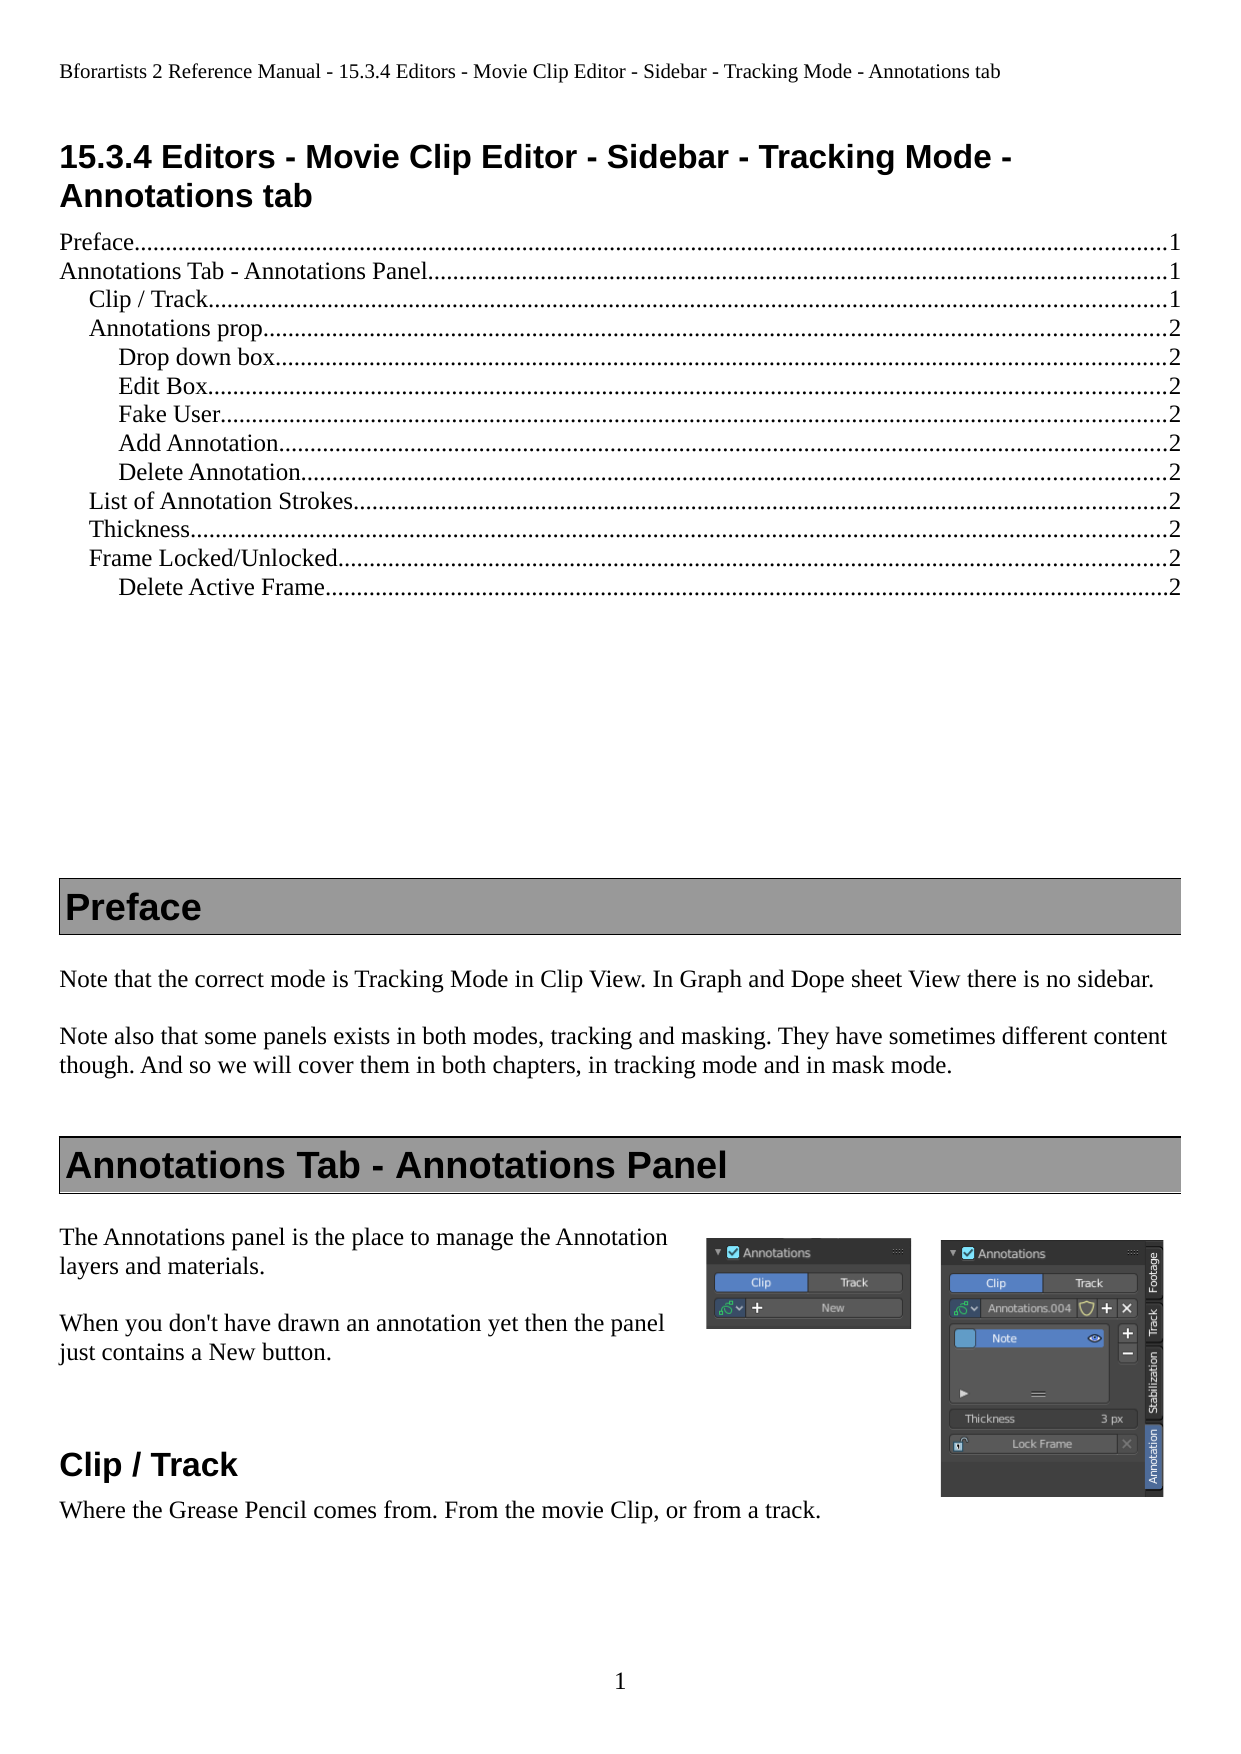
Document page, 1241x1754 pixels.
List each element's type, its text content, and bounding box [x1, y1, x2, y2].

table_header Preface [60, 879, 1181, 934]
picture [940, 1240, 1164, 1497]
text List of Annotation Strokes 2 [88, 486, 1181, 514]
text When you don't have drawn an annotation yet then the panel just contains a New button. [59, 1308, 940, 1366]
text Annotations Tab - Annotations Panel 1 [59, 256, 1181, 284]
text Where the Grease Pencil comes from. From the movie Clip, or from a track. [59, 1496, 1181, 1524]
text Frame Locked/Unlocked 2 [88, 543, 1181, 572]
subtitle [1164, 1444, 1181, 1483]
text Note also that some panels exists in both modes, tracking and masking. They have sometimes different content though. And so we will cover them in both chapters, in tracking mode and in mask mode. [59, 1021, 1181, 1079]
picture [706, 1238, 912, 1329]
subtitle 15.3.4 Editors - Movie Clip Editor - Sidebar - Tracking Mode - Annotations tab [59, 138, 1181, 214]
text Drop down box 2 [118, 342, 1181, 371]
text Thickness 2 [88, 514, 1181, 543]
text Edit Box 2 [118, 371, 1181, 399]
text Add Annotation 2 [118, 428, 1181, 457]
text Delete Annotation 2 [118, 457, 1181, 486]
text The Annotations panel is the place to manage the Annotation layers and materials. [59, 1222, 1181, 1280]
text Annotations prop 2 [88, 313, 1181, 342]
text Delete Active Frame 2 [118, 572, 1181, 601]
text Clip / Track 1 [88, 284, 1181, 313]
text Fake User 2 [118, 399, 1181, 428]
subtitle Clip / Track [59, 1444, 940, 1483]
text Preface 1 [59, 227, 1181, 256]
text Note that the correct mode is Tracking Mode in Clip View. In Graph and Dope sheet View there is no sidebar. [59, 964, 1181, 993]
table_header Annotations Tab - Annotations Panel [60, 1138, 1181, 1192]
